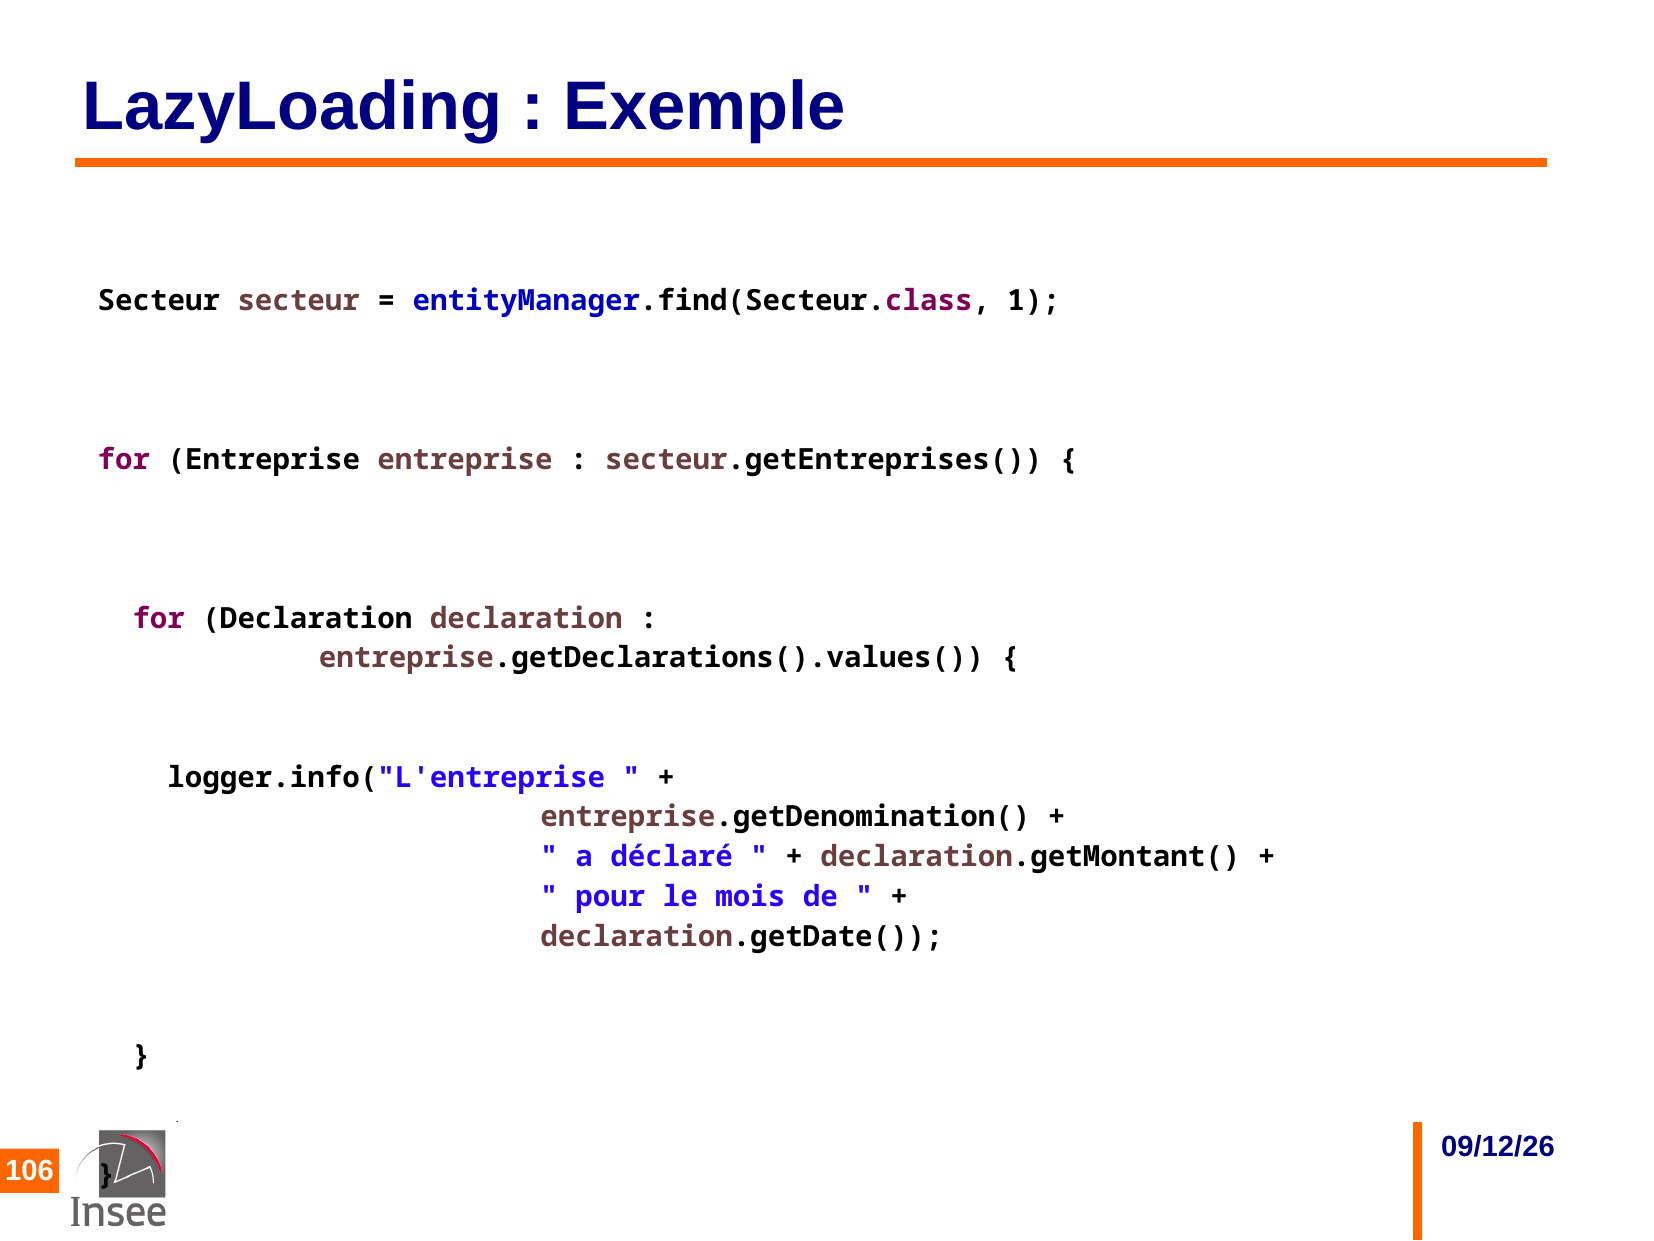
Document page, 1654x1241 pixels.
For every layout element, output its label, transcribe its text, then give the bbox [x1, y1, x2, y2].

picture [62, 1121, 178, 1241]
text_box Secteur secteur = entityManager.find(Secteur.class, 1); for (Entreprise entreprise : secteur.getEntreprises()) { for (Declaration declaration : entreprise.getDeclarations().values()) { logger.info("L'entreprise " + entreprise.getDenomination() + " a déclaré " + declaration.getMontant() + " pour le mois de " + declaration.getDate()); } } [82, 271, 1548, 1075]
title LazyLoading : Exemple [82, 49, 1619, 163]
